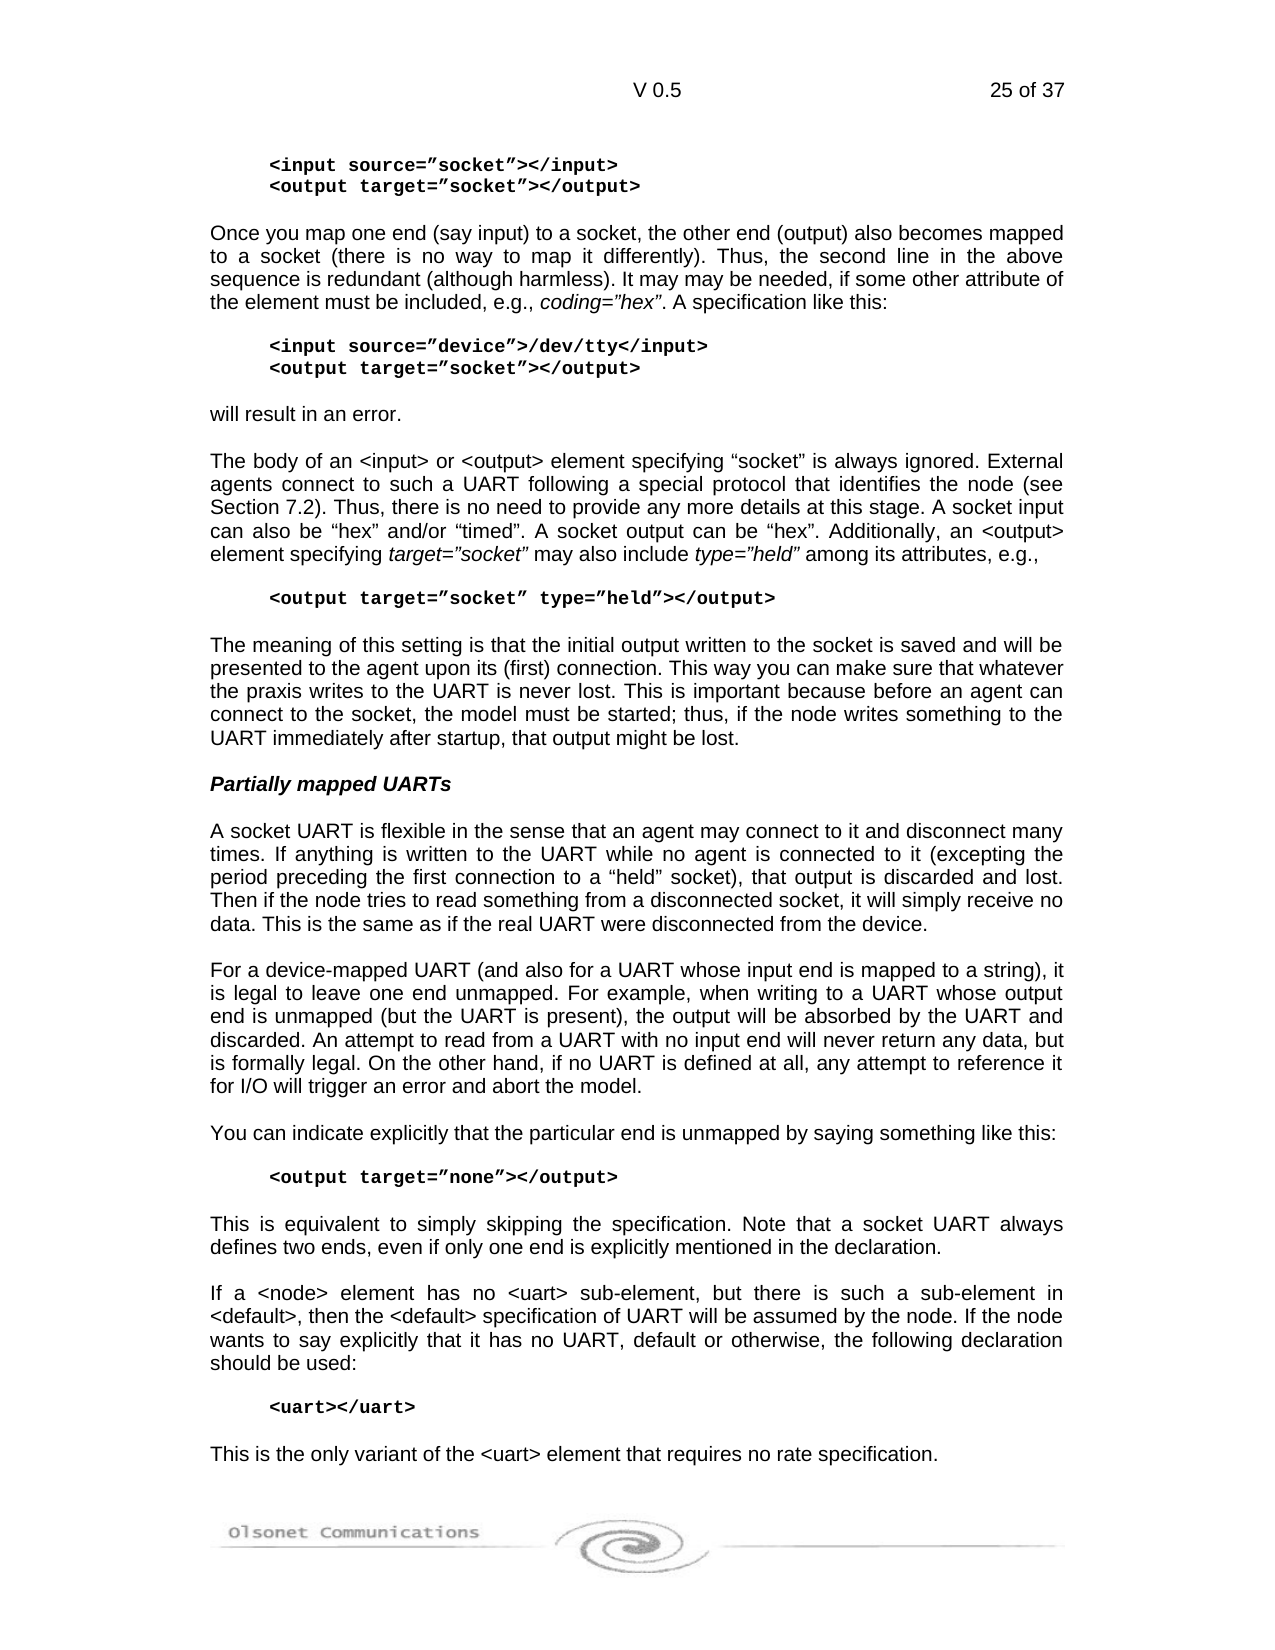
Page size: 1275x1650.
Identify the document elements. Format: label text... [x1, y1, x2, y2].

text If a <node> element has no <uart> sub-element, but there is such a sub-element in <default>, then the <default> specification of UART will be assumed by the node. If the node wants to say explicitly that it has no UART, default or otherwise, the following declaration should be used: [210, 1282, 1065, 1375]
text A socket UART is flexible in the sense that an agent may connect to it and disconnect many times. If anything is written to the UART while no agent is connected to it (excepting the period preceding the first connection to a “held” socket), that output is discarded and lost. Then if the node tries to read something from a disconnected socket, it will simply receive no data. This is the same as if the real UART were disconnected from the device. [210, 819, 1065, 935]
text You can indicate explicitly that the particular end is unmapped by saying something like this: [210, 1121, 1065, 1144]
text will result in an error. [210, 403, 1065, 426]
text This is equivalent to simply skipping the specification. Note that a socket UART always defines two ends, even if only one end is explicitly mentioned in the declaration. [210, 1212, 1065, 1258]
text <output target=”socket”></output> [269, 177, 1065, 198]
text <output target=”none”></output> [269, 1168, 1065, 1189]
text The meaning of this setting is that the initial output written to the socket is saved and will be presented to the agent upon its (first) connection. This way you can make sure that whatever the praxis writes to the UART is never lost. This is important because before an agent can connect to the socket, the model must be started; thus, if the node writes something to the UART immediately after startup, that output might be lost. [210, 633, 1065, 749]
text <input source=”device”>/dev/tty</input> [269, 337, 1065, 358]
text <output target=”socket” type=”held”></output> [269, 589, 1065, 610]
text <uart></uart> [269, 1398, 1065, 1419]
picture [210, 1504, 1065, 1596]
text <input source=”socket”></input> [269, 155, 1065, 177]
text This is the only variant of the <uart> element that requires no rate specification. [210, 1442, 1065, 1466]
text <output target=”socket”></output> [269, 358, 1065, 380]
text For a device-mapped UART (and also for a UART whose input end is mapped to a string), it is legal to leave one end unmapped. For example, when writing to a UART whose output end is unmapped (but the UART is present), the output will be absorbed by the UART and discarded. An attempt to read from a UART with no input end will never return any data, but is formally legal. On the other hand, if no UART is defined at all, any attempt to reference it for I/O will trigger an error and abort the model. [210, 958, 1065, 1098]
text The body of an <input> or <output> element specifying “socket” is always ignored. External agents connect to such a UART following a special protocol that identifies the node (see Section 7.2). Thus, there is no need to provide any more details at this stage. A socket input can also be “hex” and/or “timed”. A socket output can be “hex”. Additionally, an <output> element specifying target=”socket” may also include type=”held” among its attributes, e.g., [210, 449, 1065, 566]
text Once you map one end (say input) to a socket, the other end (output) also becomes mapped to a socket (there is no way to map it differently). Thus, the second line in the above sequence is redundant (although harmless). It may may be needed, if some other attribute of the element must be included, e.g., coding=”hex”. A specification like this: [210, 221, 1065, 314]
text Partially mapped UARTs [210, 773, 1065, 796]
